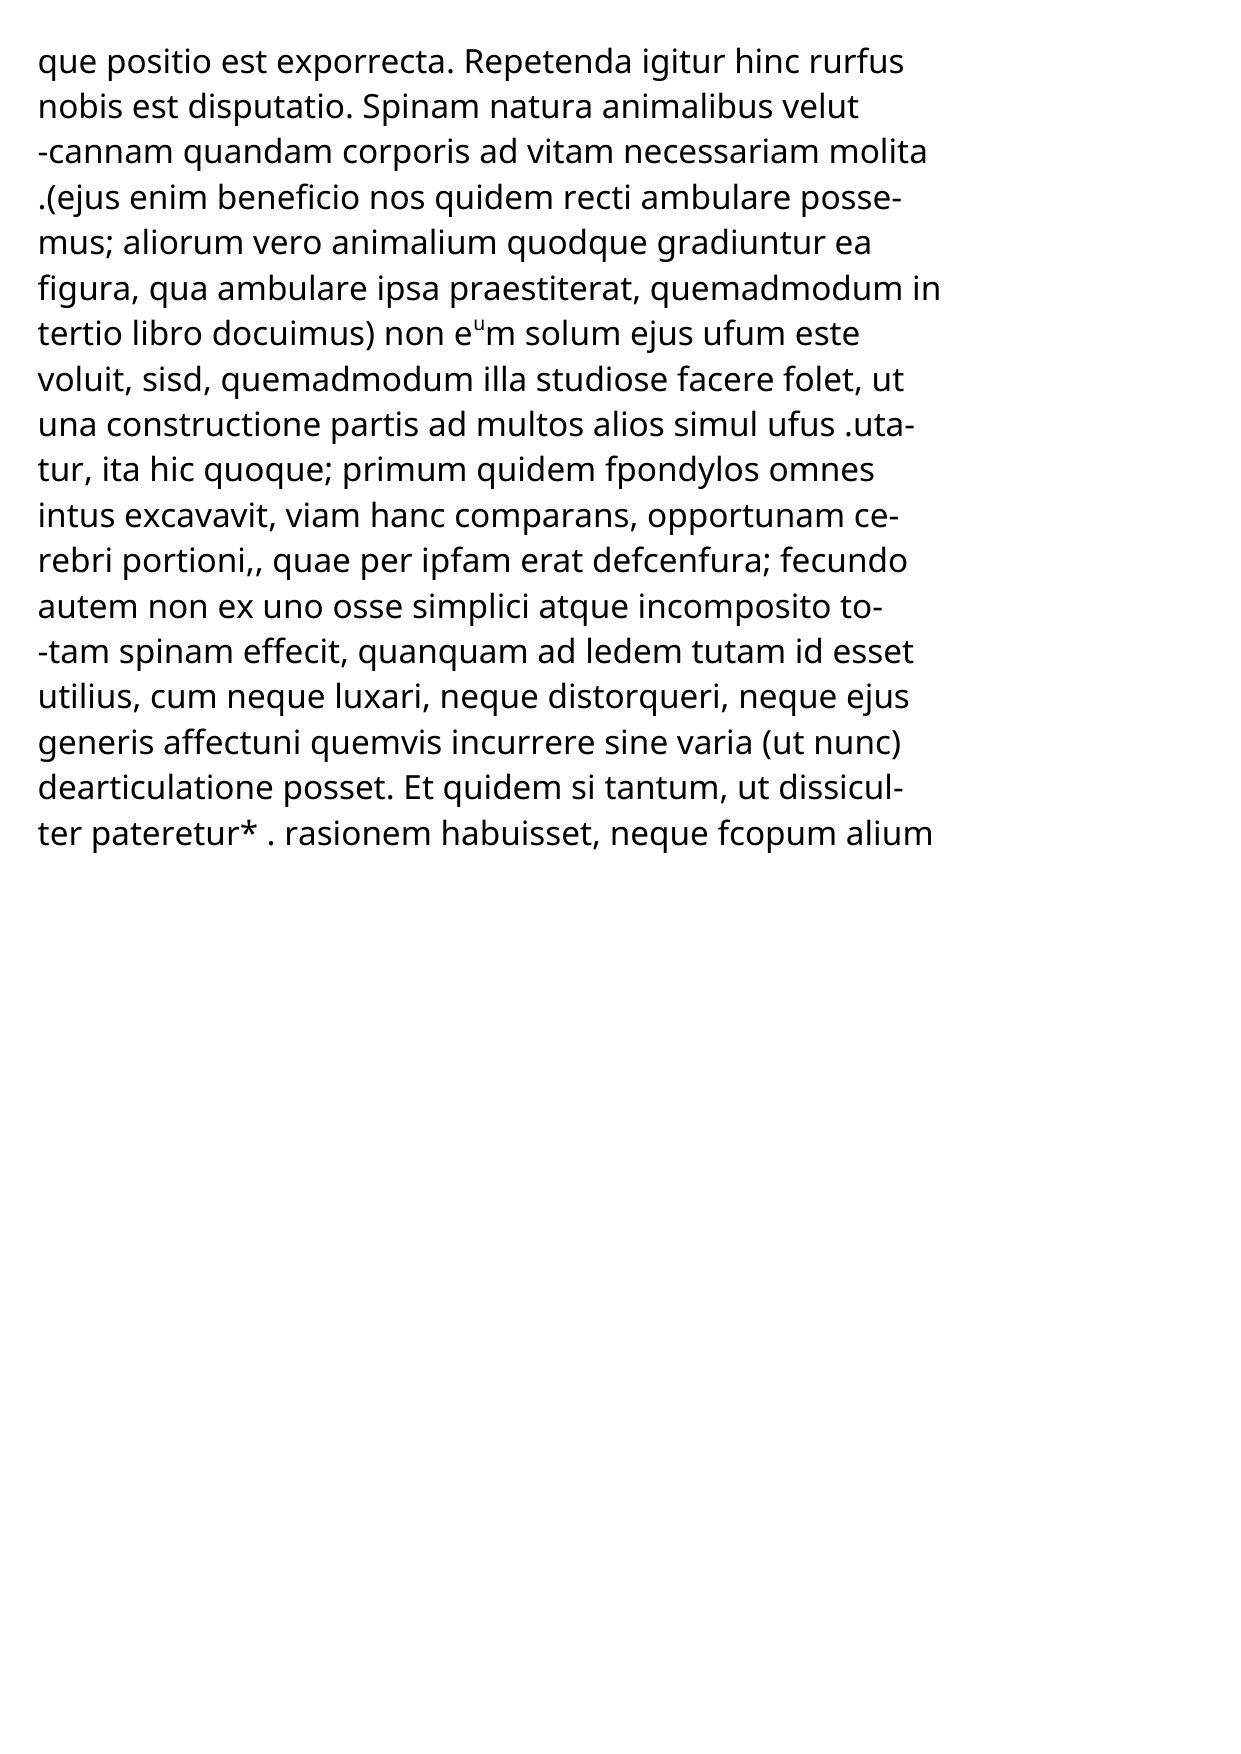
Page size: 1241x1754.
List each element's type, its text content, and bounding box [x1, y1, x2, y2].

text que positio est exporrecta. Repetenda igitur hinc rurfus nobis est disputatio. Spinam natura animalibus velut -cannam quandam corporis ad vitam necessariam molita .(ejus enim beneficio nos quidem recti ambulare posse- mus; aliorum vero animalium quodque gradiuntur ea figura, qua ambulare ipsa praestiterat, quemadmodum in tertio libro docuimus) non eum solum ejus ufum este voluit, sisd, quemadmodum illa studiose facere folet, ut una constructione partis ad multos alios simul ufus .uta- tur, ita hic quoque; primum quidem fpondylos omnes intus excavavit, viam hanc comparans, opportunam ce- rebri portioni,, quae per ipfam erat defcenfura; fecundo autem non ex uno osse simplici atque incomposito to- -tam spinam effecit, quanquam ad ledem tutam id esset utilius, cum neque luxari, neque distorqueri, neque ejus generis affectuni quemvis incurrere sine varia (ut nunc) dearticulatione posset. Et quidem si tantum, ut dissicul- ter pateretur* . rasionem habuisset, neque fcopum alium [37, 37, 1203, 855]
